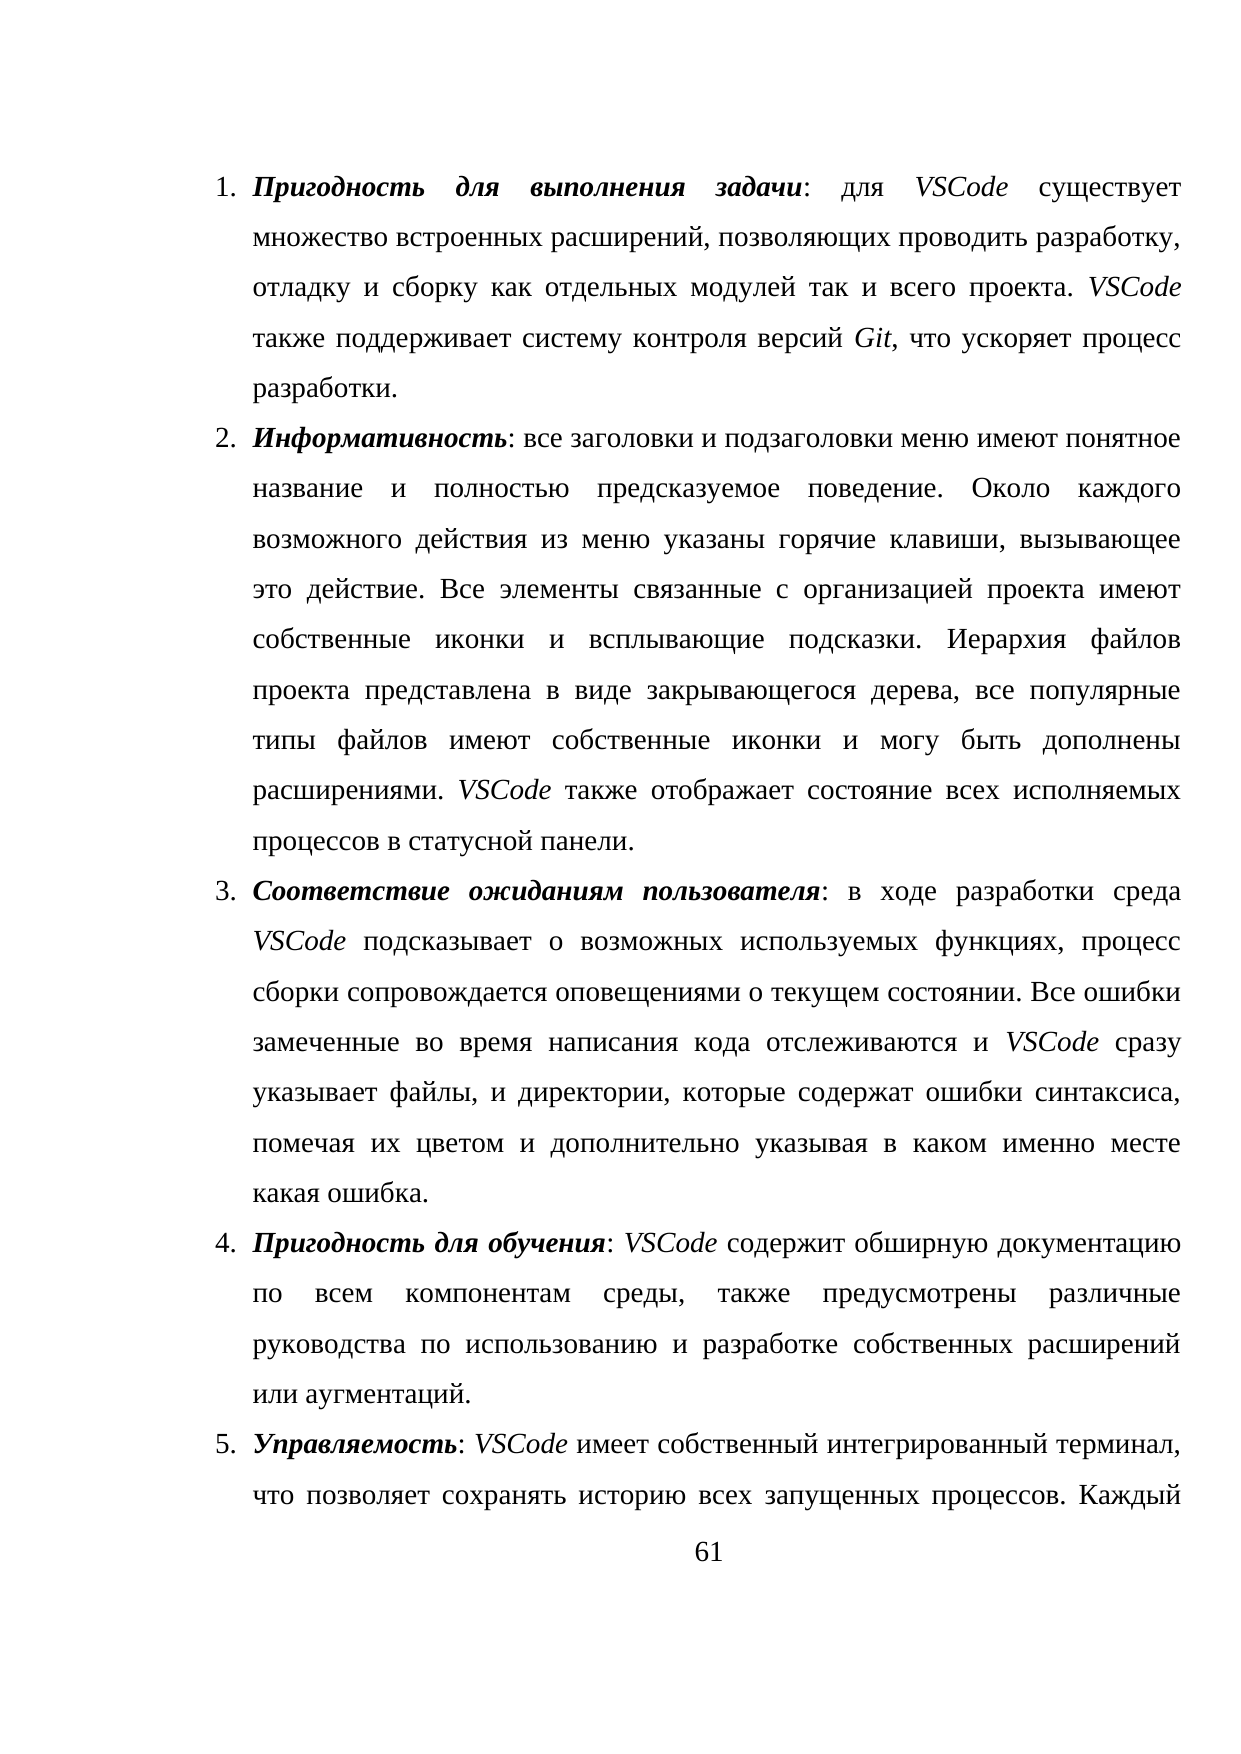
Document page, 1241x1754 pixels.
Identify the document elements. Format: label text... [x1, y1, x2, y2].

list Информативность: все заголовки и подзаголовки меню имеют понятное название и полностью предсказуемое поведение. Около каждого возможного действия из меню указаны горячие клавиши, вызывающее это действие. Все элементы связанные с организацией проекта имеют собственные иконки и всплывающие подсказки. Иерархия файлов проекта представлена в виде закрывающегося дерева, все популярные типы файлов имеют собственные иконки и могу быть дополнены расширениями. VSCode также отображает состояние всех исполняемых процессов в статусной панели. [215, 420, 1181, 856]
list Соответствие ожиданиям пользователя: в ходе разработки среда VSCode подсказывает о возможных используемых функциях, процесс сборки сопровождается оповещениями о текущем состоянии. Все ошибки замеченные во время написания кода отслеживаются и VSCode сразу указывает файлы, и директории, которые содержат ошибки синтаксиса, помечая их цветом и дополнительно указывая в каком именно месте какая ошибка. [215, 873, 1181, 1208]
list Пригодность для выполнения задачи: для VSCode существует множество встроенных расширений, позволяющих проводить разработку, отладку и сборку как отдельных модулей так и всего проекта. VSCode также поддерживает систему контроля версий Git, что ускоряет процесс разработки. [215, 169, 1181, 403]
list Пригодность для обучения: VSCode содержит обширную документацию по всем компонентам среды, также предусмотрены различные руководства по использованию и разработке собственных расширений или аугментаций. [215, 1225, 1181, 1410]
list Управляемость: VSCode имеет собственный интегрированный терминал, что позволяет сохранять историю всех запущенных процессов. Каждый [215, 1427, 1181, 1510]
